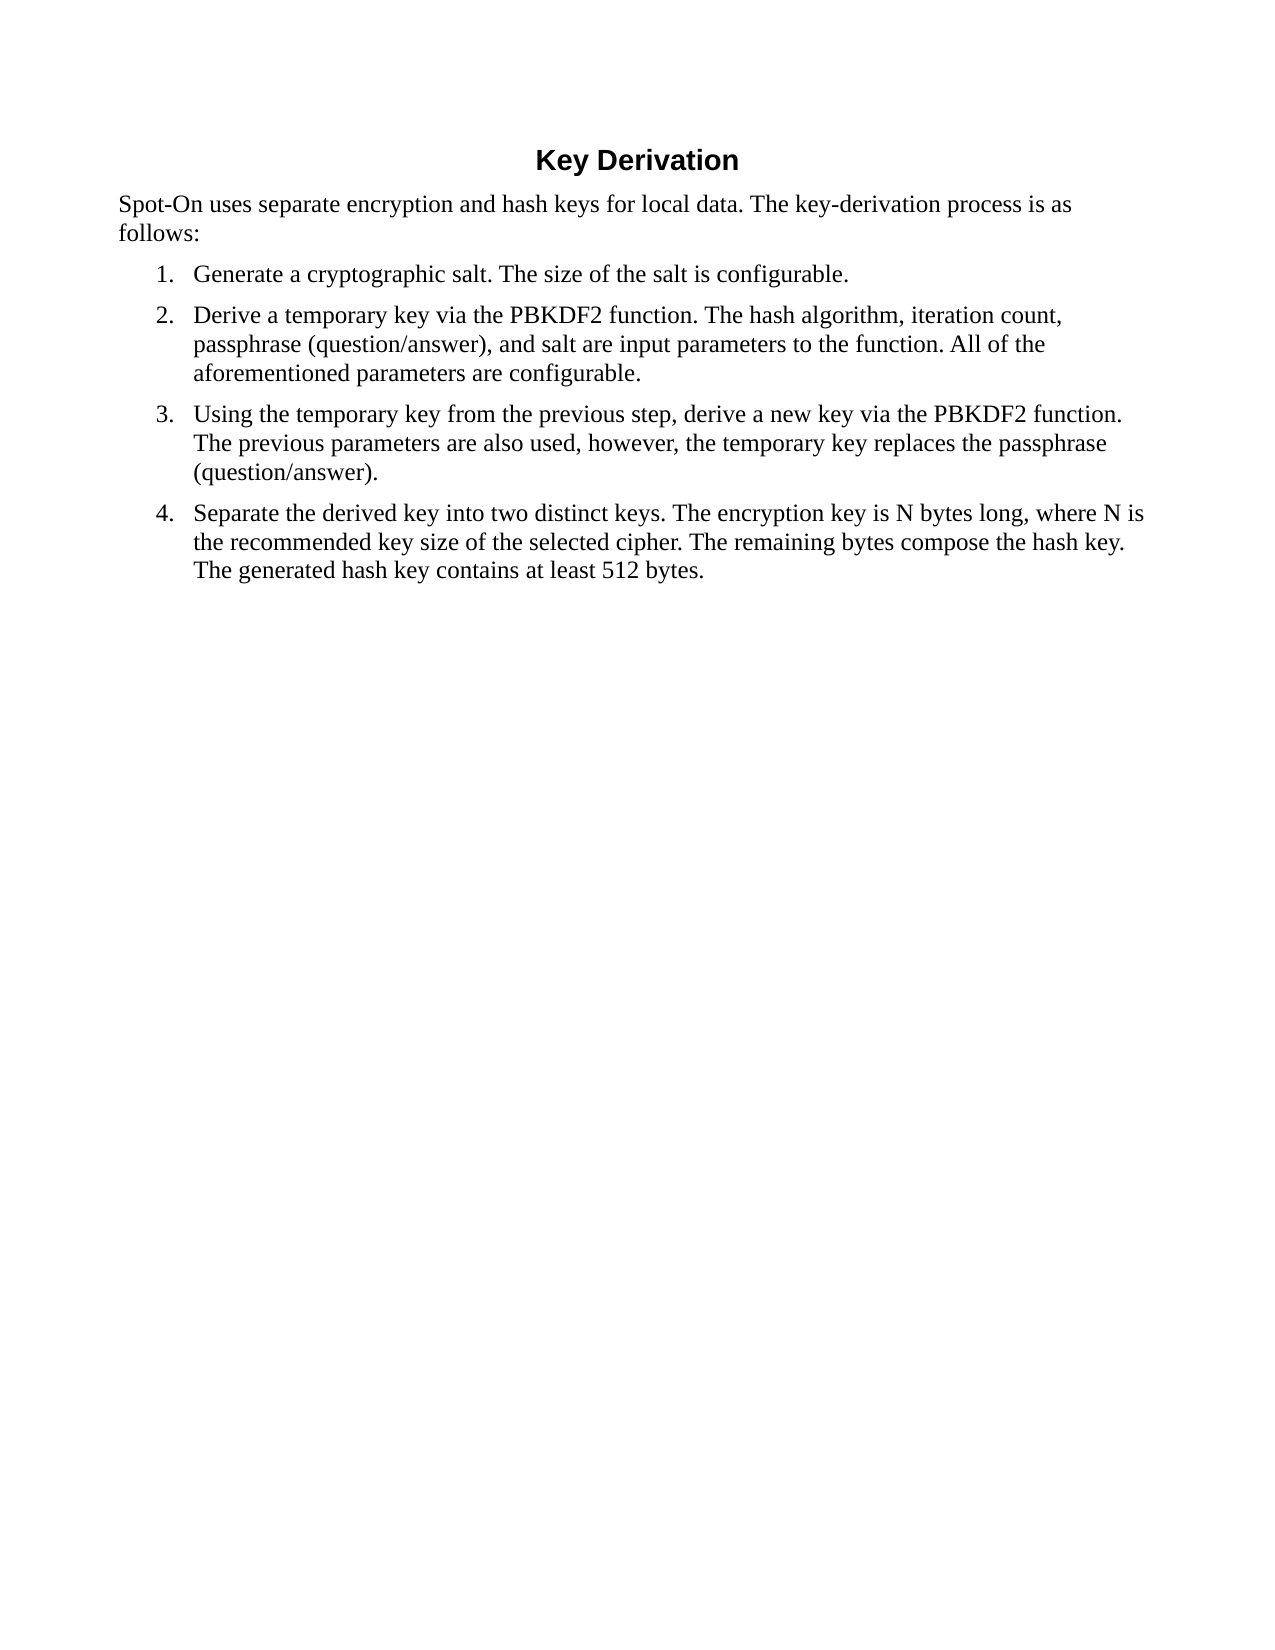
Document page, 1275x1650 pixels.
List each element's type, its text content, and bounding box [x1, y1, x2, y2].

list Separate the derived key into two distinct keys. The encryption key is N bytes long, where N is the recommended key size of the selected cipher. The remaining bytes compose the hash key. The generated hash key contains at least 512 bytes. [156, 498, 1157, 584]
text Spot-On uses separate encryption and hash keys for local data. The key-derivation process is as follows: [118, 189, 1157, 247]
list Generate a cryptographic salt. The size of the salt is configurable. [156, 259, 1157, 288]
subtitle Key Derivation [118, 143, 1157, 177]
list Derive a temporary key via the PBKDF2 function. The hash algorithm, iteration count, passphrase (question/answer), and salt are input parameters to the function. All of the aforementioned parameters are configurable. [156, 300, 1157, 387]
list Using the temporary key from the previous step, derive a new key via the PBKDF2 function. The previous parameters are also used, however, the temporary key replaces the passphrase (question/answer). [156, 399, 1157, 485]
